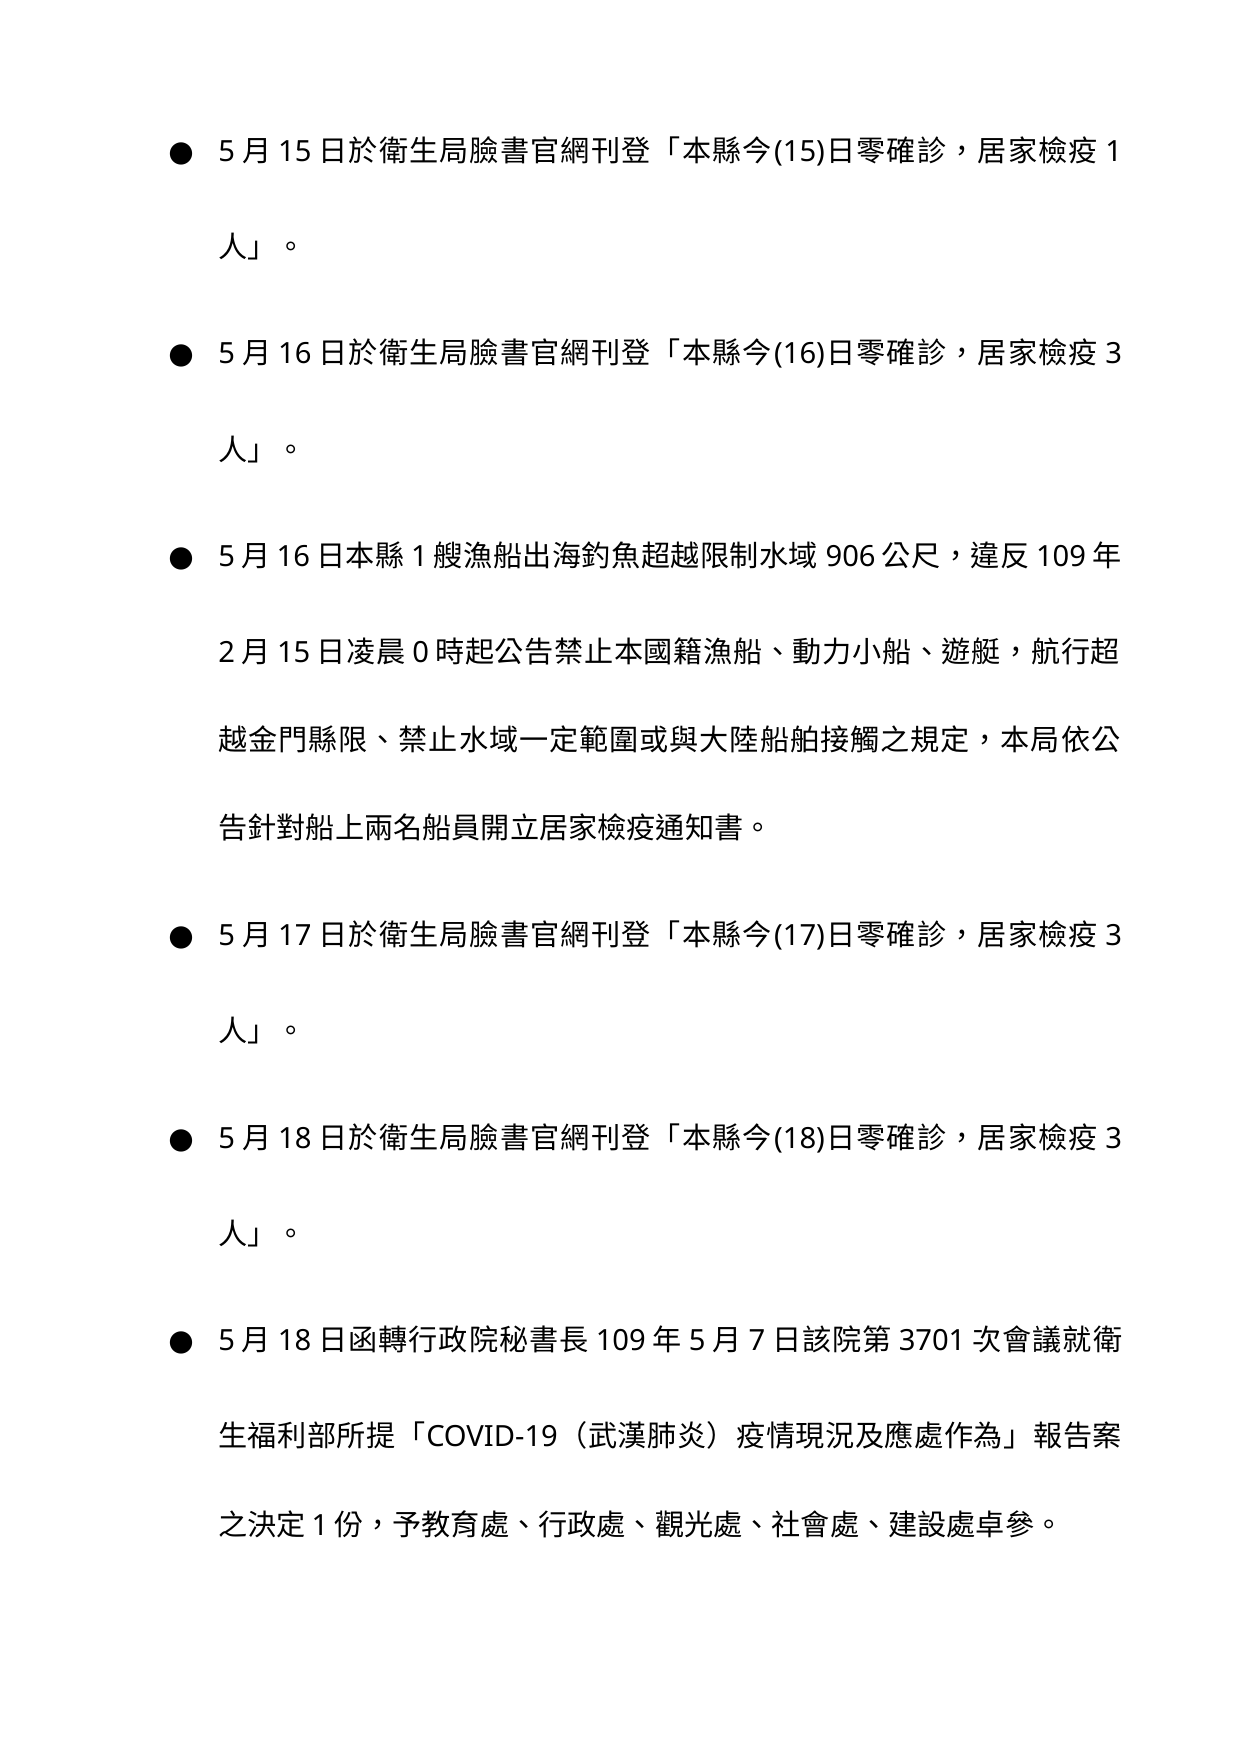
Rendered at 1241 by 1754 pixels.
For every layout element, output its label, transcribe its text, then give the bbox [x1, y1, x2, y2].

list 5月16日於衛生局臉書官網刊登「本縣今(16)日零確診，居家檢疫3人」。 [168, 321, 1122, 468]
list 5月18日於衛生局臉書官網刊登「本縣今(18)日零確診，居家檢疫3人」。 [168, 1105, 1122, 1253]
list 5月17日於衛生局臉書官網刊登「本縣今(17)日零確診，居家檢疫3人」。 [168, 902, 1122, 1050]
list 5月18日函轉行政院秘書長109年5月7日該院第3701次會議就衛生福利部所提「COVID-19（武漢肺炎）疫情現況及應處作為」報告案之決定1份，予教育處、行政處、觀光處、社會處、建設處卓參。 [168, 1308, 1122, 1543]
list 5月15日於衛生局臉書官網刊登「本縣今(15)日零確診，居家檢疫1人」。 [168, 118, 1122, 266]
list 5月16日本縣1艘漁船出海釣魚超越限制水域906公尺，違反109年2月15日凌晨0時起公告禁止本國籍漁船、動力小船、遊艇，航行超越金門縣限、禁止水域一定範圍或與大陸船舶接觸之規定，本局依公告針對船上兩名船員開立居家檢疫通知書。 [168, 523, 1122, 847]
